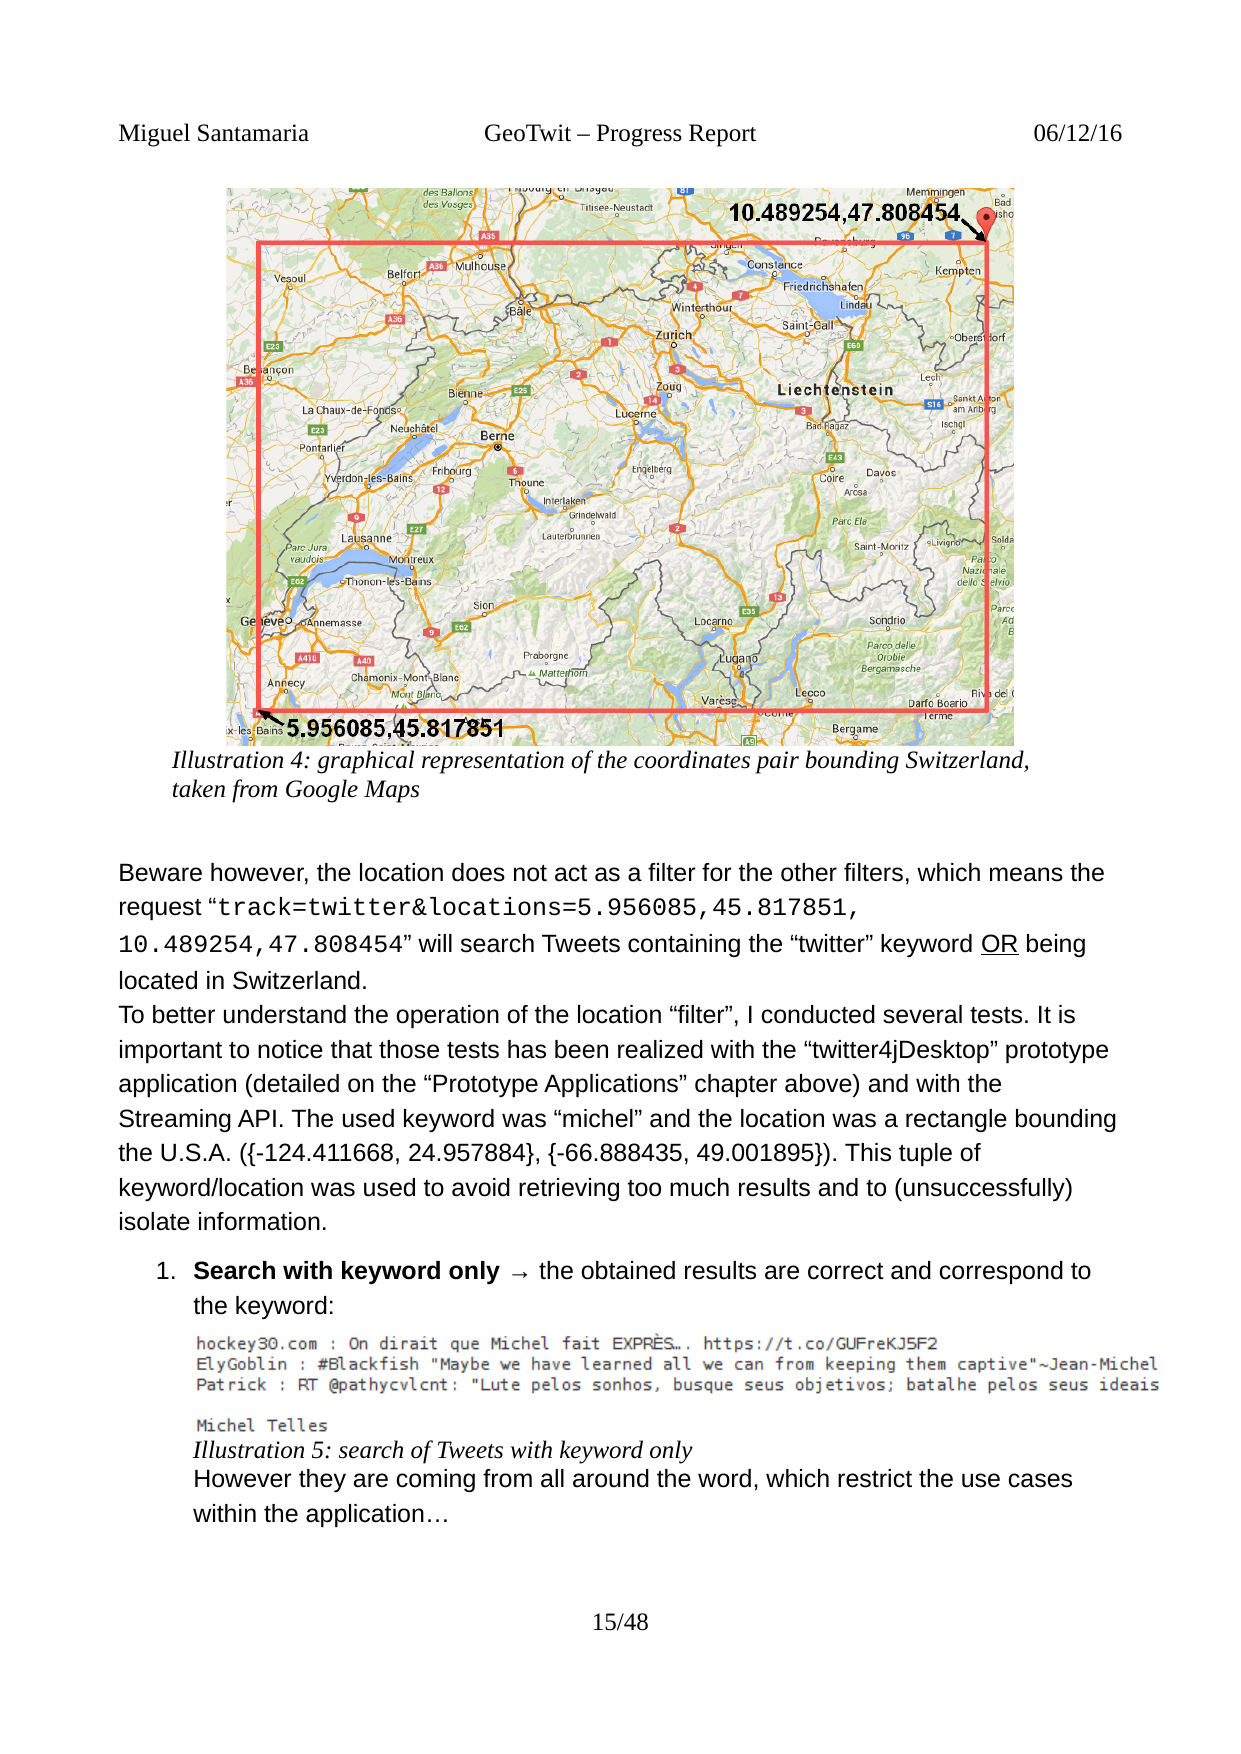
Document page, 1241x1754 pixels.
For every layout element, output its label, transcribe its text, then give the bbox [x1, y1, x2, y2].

picture [226, 188, 1014, 746]
picture [192, 1332, 1160, 1436]
list Illustration 5: search of Tweets with keyword only [193, 1436, 1159, 1464]
list Search with keyword only → the obtained results are correct and correspond to the keyword: However they are coming from all around the word, which restrict the use cases within the application… [156, 1256, 1159, 1562]
text Beware however, the location does not act as a filter for the other filters, which means the request “track=twitter&locations=5.956085,45.817851, 10.489254,47.808454” will search Tweets containing the “twitter” keyword OR being located in Switzerland. To better understand the operation of the location “filter”, I conducted several tests. It is important to notice that those tests has been realized with the “twitter4jDesktop” prototype application (detailed on the “Prototype Applications” chapter above) and with the Streaming API. The used keyword was “michel” and the location was a rectangle bounding the U.S.A. ({-124.411668, 24.957884}, {-66.888435, 49.001895}). This tuple of keyword/location was used to avoid retrieving too much results and to (unsuccessfully) isolate information. [118, 858, 1122, 1236]
text Illustration 4: graphical representation of the coordinates pair bounding Switzerland, taken from Google Maps [172, 746, 1069, 803]
